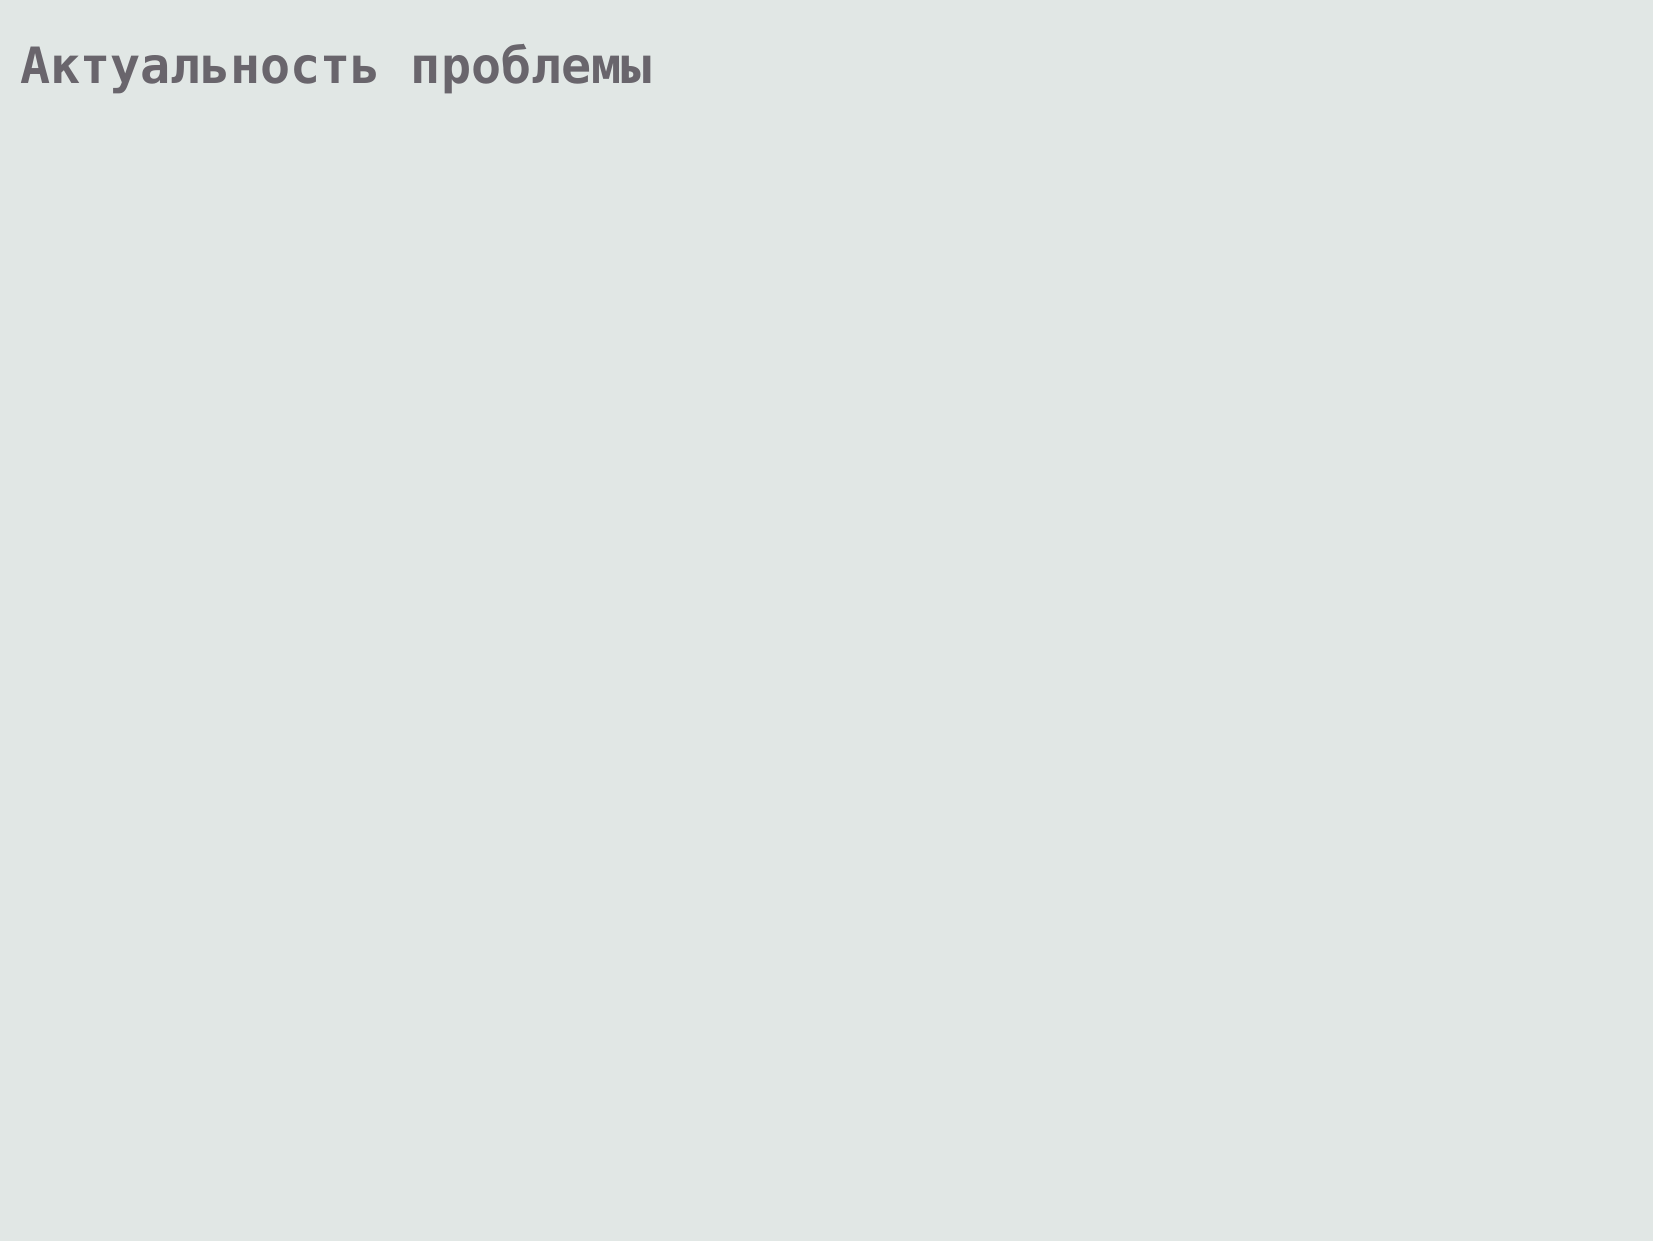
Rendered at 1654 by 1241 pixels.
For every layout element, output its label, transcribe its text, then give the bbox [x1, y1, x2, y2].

text_box Актуальность проблемы [6, 30, 803, 104]
